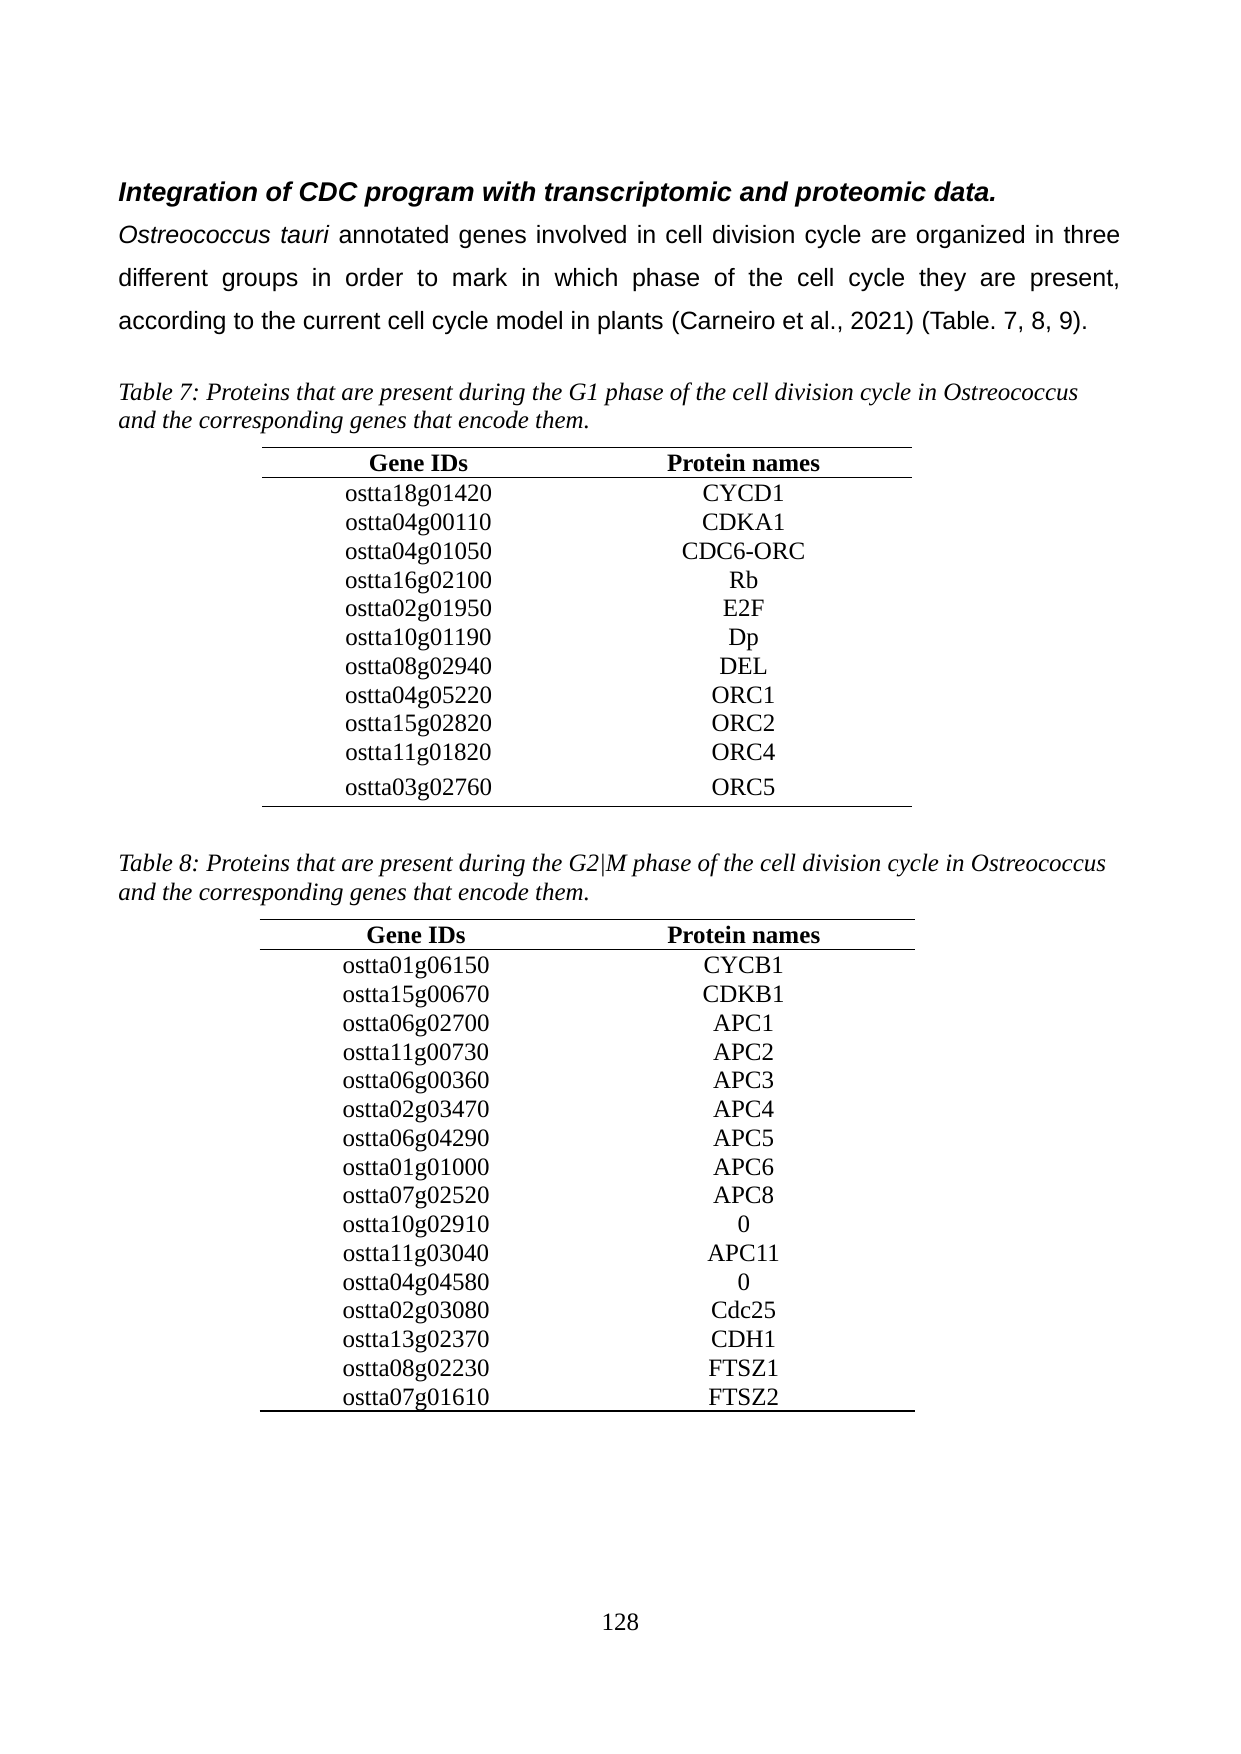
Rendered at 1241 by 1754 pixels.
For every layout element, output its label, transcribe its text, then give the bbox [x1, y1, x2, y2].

table_cell ostta07g02520 [260, 1180, 572, 1209]
table_cell ostta06g04290 [260, 1123, 572, 1152]
table_cell ostta13g02370 [260, 1324, 572, 1353]
subtitle Integration of CDC program with transcriptomic and proteomic data. [118, 176, 1122, 208]
table_header Gene IDs [262, 448, 574, 477]
table_cell ostta04g05220 [262, 680, 574, 708]
table_cell ostta04g01050 [262, 536, 574, 565]
text Ostreococcus tauri annotated genes involved in cell division cycle are organized in three different groups in order to mark in which phase of the cell cycle they are present, according to the current cell cycle model in plants (Carneiro et al., 2021)⁠ (Table. 7, 8, 9). [118, 220, 1122, 335]
table_cell CDH1 [572, 1324, 915, 1353]
table_cell ostta02g01950 [262, 594, 574, 622]
table_cell ostta08g02940 [262, 651, 574, 680]
table_cell ostta11g01820 [262, 737, 574, 766]
table_cell CDKB1 [572, 979, 915, 1008]
table_cell FTSZ1 [572, 1353, 915, 1382]
table_cell APC5 [572, 1123, 915, 1152]
table_cell CDKA1 [575, 507, 912, 536]
table_cell ostta10g02910 [260, 1209, 572, 1238]
table_cell APC1 [572, 1008, 915, 1037]
table_cell ostta11g00730 [260, 1037, 572, 1065]
table_cell ostta02g03470 [260, 1094, 572, 1123]
table_cell APC4 [572, 1094, 915, 1123]
table_cell ORC1 [575, 680, 912, 708]
table_cell APC8 [572, 1180, 915, 1209]
table_cell ORC2 [575, 709, 912, 737]
table_cell ostta01g06150 [260, 950, 572, 979]
table_cell Cdc25 [572, 1295, 915, 1324]
table_cell ostta04g04580 [260, 1267, 572, 1295]
table_cell CYCB1 [572, 950, 915, 979]
table_cell E2F [575, 594, 912, 622]
table_cell ostta10g01190 [262, 622, 574, 651]
table_cell ostta06g00360 [260, 1065, 572, 1094]
table_header Protein names [572, 920, 915, 949]
table_cell ostta16g02100 [262, 565, 574, 593]
table_cell CDC6-ORC [575, 536, 912, 565]
table_cell ORC4 [575, 737, 912, 766]
table_cell Cdc20 [572, 1267, 915, 1295]
table_cell ostta15g02820 [262, 709, 574, 737]
table_cell ostta11g03040 [260, 1238, 572, 1267]
table_cell ostta15g00670 [260, 979, 572, 1008]
table_header Protein names [575, 448, 912, 477]
table_cell DEL [575, 651, 912, 680]
table_cell CYCD1 [575, 478, 912, 507]
text Table 8: Proteins that are present during the G2|M phase of the cell division cycle in Ostreococcus and the corresponding genes that encode them. [118, 848, 1122, 906]
table_cell ostta01g01000 [260, 1152, 572, 1180]
table_cell Rb [575, 565, 912, 593]
table_cell APC10 [572, 1209, 915, 1238]
table_cell APC2 [572, 1037, 915, 1065]
table_cell APC6 [572, 1152, 915, 1180]
table_cell ostta06g02700 [260, 1008, 572, 1037]
table_cell ostta18g01420 [262, 478, 574, 507]
table_cell APC11 [572, 1238, 915, 1267]
table_cell ostta08g02230 [260, 1353, 572, 1382]
table_cell ostta04g00110 [262, 507, 574, 536]
table_header Gene IDs [260, 920, 572, 949]
table_cell ORC5 [575, 766, 912, 806]
table_cell Dp [575, 622, 912, 651]
table_cell ostta07g01610 [260, 1382, 572, 1410]
text Table 7: Proteins that are present during the G1 phase of the cell division cycle in Ostreococcus and the corresponding genes that encode them. [118, 377, 1122, 434]
table_cell ostta03g02760 [262, 766, 574, 806]
table_cell APC3 [572, 1065, 915, 1094]
table_cell ostta02g03080 [260, 1295, 572, 1324]
table_cell FTSZ2 [572, 1382, 915, 1410]
